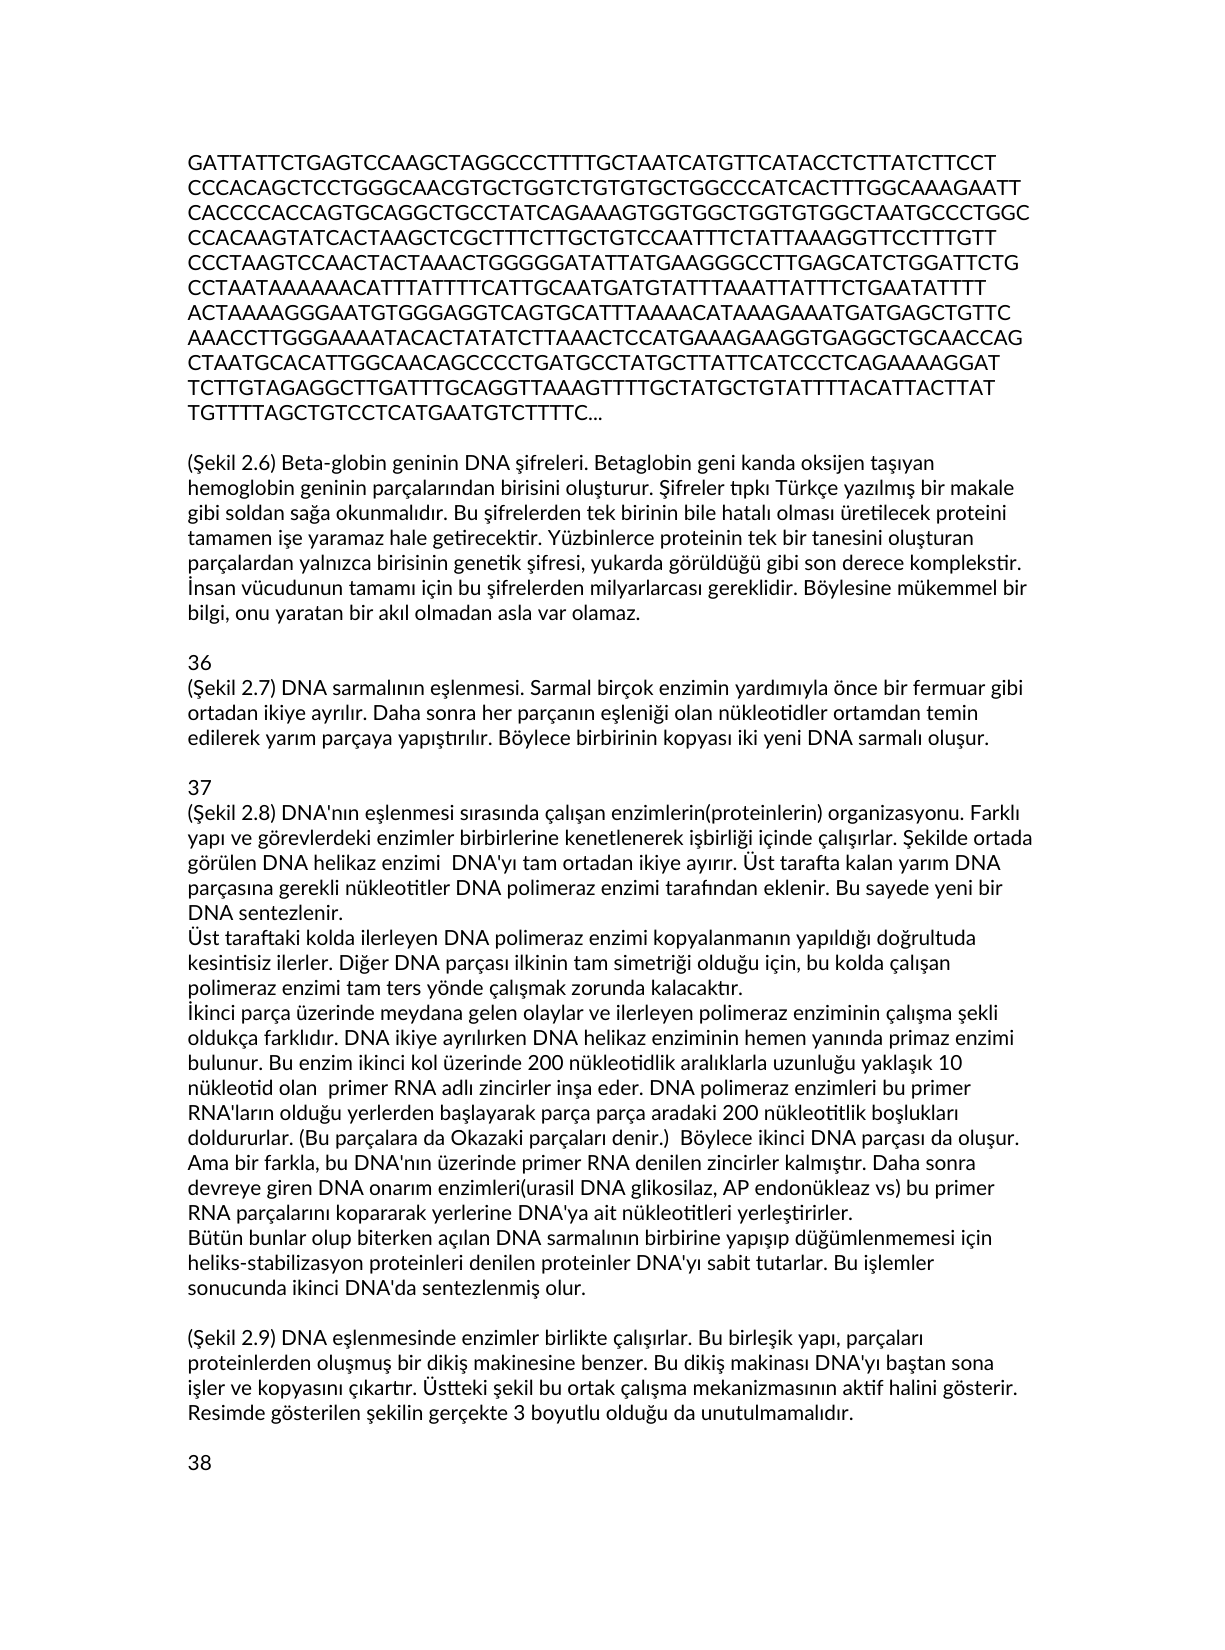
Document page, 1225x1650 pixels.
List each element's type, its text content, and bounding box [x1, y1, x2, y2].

text CCTAATAAAAAACATTTATTTTCATTGCAATGATGTATTTAAATTATTTCTGAATATTTT [187, 275, 1037, 300]
text CCCACAGCTCCTGGGCAACGTGCTGGTCTGTGTGCTGGCCCATCACTTTGGCAAAGAATT [187, 175, 1037, 200]
text ACTAAAAGGGAATGTGGGAGGTCAGTGCATTTAAAACATAAAGAAATGATGAGCTGTTC [187, 300, 1037, 325]
text AAACCTTGGGAAAATACACTATATCTTAAACTCCATGAAAGAAGGTGAGGCTGCAACCAG [187, 325, 1037, 350]
text TGTTTTAGCTGTCCTCATGAATGTCTTTTC... [187, 400, 1037, 425]
text CACCCCACCAGTGCAGGCTGCCTATCAGAAAGTGGTGGCTGGTGTGGCTAATGCCCTGGC [187, 200, 1037, 225]
text Üst taraftaki kolda ilerleyen DNA polimeraz enzimi kopyalanmanın yapıldığı doğrultuda kesintisiz ilerler. Diğer DNA parçası ilkinin tam simetriği olduğu için, bu kolda çalışan polimeraz enzimi tam ters yönde çalışmak zorunda kalacaktır. [187, 925, 1037, 1000]
text 37 [187, 775, 1037, 800]
text İkinci parça üzerinde meydana gelen olaylar ve ilerleyen polimeraz enziminin çalışma şekli oldukça farklıdır. DNA ikiye ayrılırken DNA helikaz enziminin hemen yanında primaz enzimi bulunur. Bu enzim ikinci kol üzerinde 200 nükleotidlik aralıklarla uzunluğu yaklaşık 10 nükleotid olan primer RNA adlı zincirler inşa eder. DNA polimeraz enzimleri bu primer RNA'ların olduğu yerlerden başlayarak parça parça aradaki 200 nükleotitlik boşlukları doldururlar. (Bu parçalara da Okazaki parçaları denir.) Böylece ikinci DNA parçası da oluşur. Ama bir farkla, bu DNA'nın üzerinde primer RNA denilen zincirler kalmıştır. Daha sonra devreye giren DNA onarım enzimleri(urasil DNA glikosilaz, AP endonükleaz vs) bu primer RNA parçalarını kopararak yerlerine DNA'ya ait nükleotitleri yerleştirirler. [187, 1000, 1037, 1225]
text (Şekil 2.7) DNA sarmalının eşlenmesi. Sarmal birçok enzimin yardımıyla önce bir fermuar gibi ortadan ikiye ayrılır. Daha sonra her parçanın eşleniği olan nükleotidler ortamdan temin edilerek yarım parçaya yapıştırılır. Böylece birbirinin kopyası iki yeni DNA sarmalı oluşur. [187, 675, 1037, 750]
text 38 [187, 1450, 1037, 1475]
text GATTATTCTGAGTCCAAGCTAGGCCCTTTTGCTAATCATGTTCATACCTCTTATCTTCCT [187, 150, 1037, 175]
text TCTTGTAGAGGCTTGATTTGCAGGTTAAAGTTTTGCTATGCTGTATTTTACATTACTTAT [187, 375, 1037, 400]
text (Şekil 2.8) DNA'nın eşlenmesi sırasında çalışan enzimlerin(proteinlerin) organizasyonu. Farklı yapı ve görevlerdeki enzimler birbirlerine kenetlenerek işbirliği içinde çalışırlar. Şekilde ortada görülen DNA helikaz enzimi DNA'yı tam ortadan ikiye ayırır. Üst tarafta kalan yarım DNA parçasına gerekli nükleotitler DNA polimeraz enzimi tarafından eklenir. Bu sayede yeni bir DNA sentezlenir. [187, 800, 1037, 925]
text (Şekil 2.9) DNA eşlenmesinde enzimler birlikte çalışırlar. Bu birleşik yapı, parçaları proteinlerden oluşmuş bir dikiş makinesine benzer. Bu dikiş makinası DNA'yı baştan sona işler ve kopyasını çıkartır. Üstteki şekil bu ortak çalışma mekanizmasının aktif halini gösterir. Resimde gösterilen şekilin gerçekte 3 boyutlu olduğu da unutulmamalıdır. [187, 1325, 1037, 1425]
text Bütün bunlar olup biterken açılan DNA sarmalının birbirine yapışıp düğümlenmemesi için heliks-stabilizasyon proteinleri denilen proteinler DNA'yı sabit tutarlar. Bu işlemler sonucunda ikinci DNA'da sentezlenmiş olur. [187, 1225, 1037, 1300]
text CCACAAGTATCACTAAGCTCGCTTTCTTGCTGTCCAATTTCTATTAAAGGTTCCTTTGTT [187, 225, 1037, 250]
text 36 [187, 650, 1037, 675]
text (Şekil 2.6) Beta-globin geninin DNA şifreleri. Betaglobin geni kanda oksijen taşıyan hemoglobin geninin parçalarından birisini oluşturur. Şifreler tıpkı Türkçe yazılmış bir makale gibi soldan sağa okunmalıdır. Bu şifrelerden tek birinin bile hatalı olması üretilecek proteini tamamen işe yaramaz hale getirecektir. Yüzbinlerce proteinin tek bir tanesini oluşturan parçalardan yalnızca birisinin genetik şifresi, yukarda görüldüğü gibi son derece komplekstir. İnsan vücudunun tamamı için bu şifrelerden milyarlarcası gereklidir. Böylesine mükemmel bir bilgi, onu yaratan bir akıl olmadan asla var olamaz. [187, 450, 1037, 625]
text CTAATGCACATTGGCAACAGCCCCTGATGCCTATGCTTATTCATCCCTCAGAAAAGGAT [187, 350, 1037, 375]
text CCCTAAGTCCAACTACTAAACTGGGGGATATTATGAAGGGCCTTGAGCATCTGGATTCTG [187, 250, 1037, 275]
